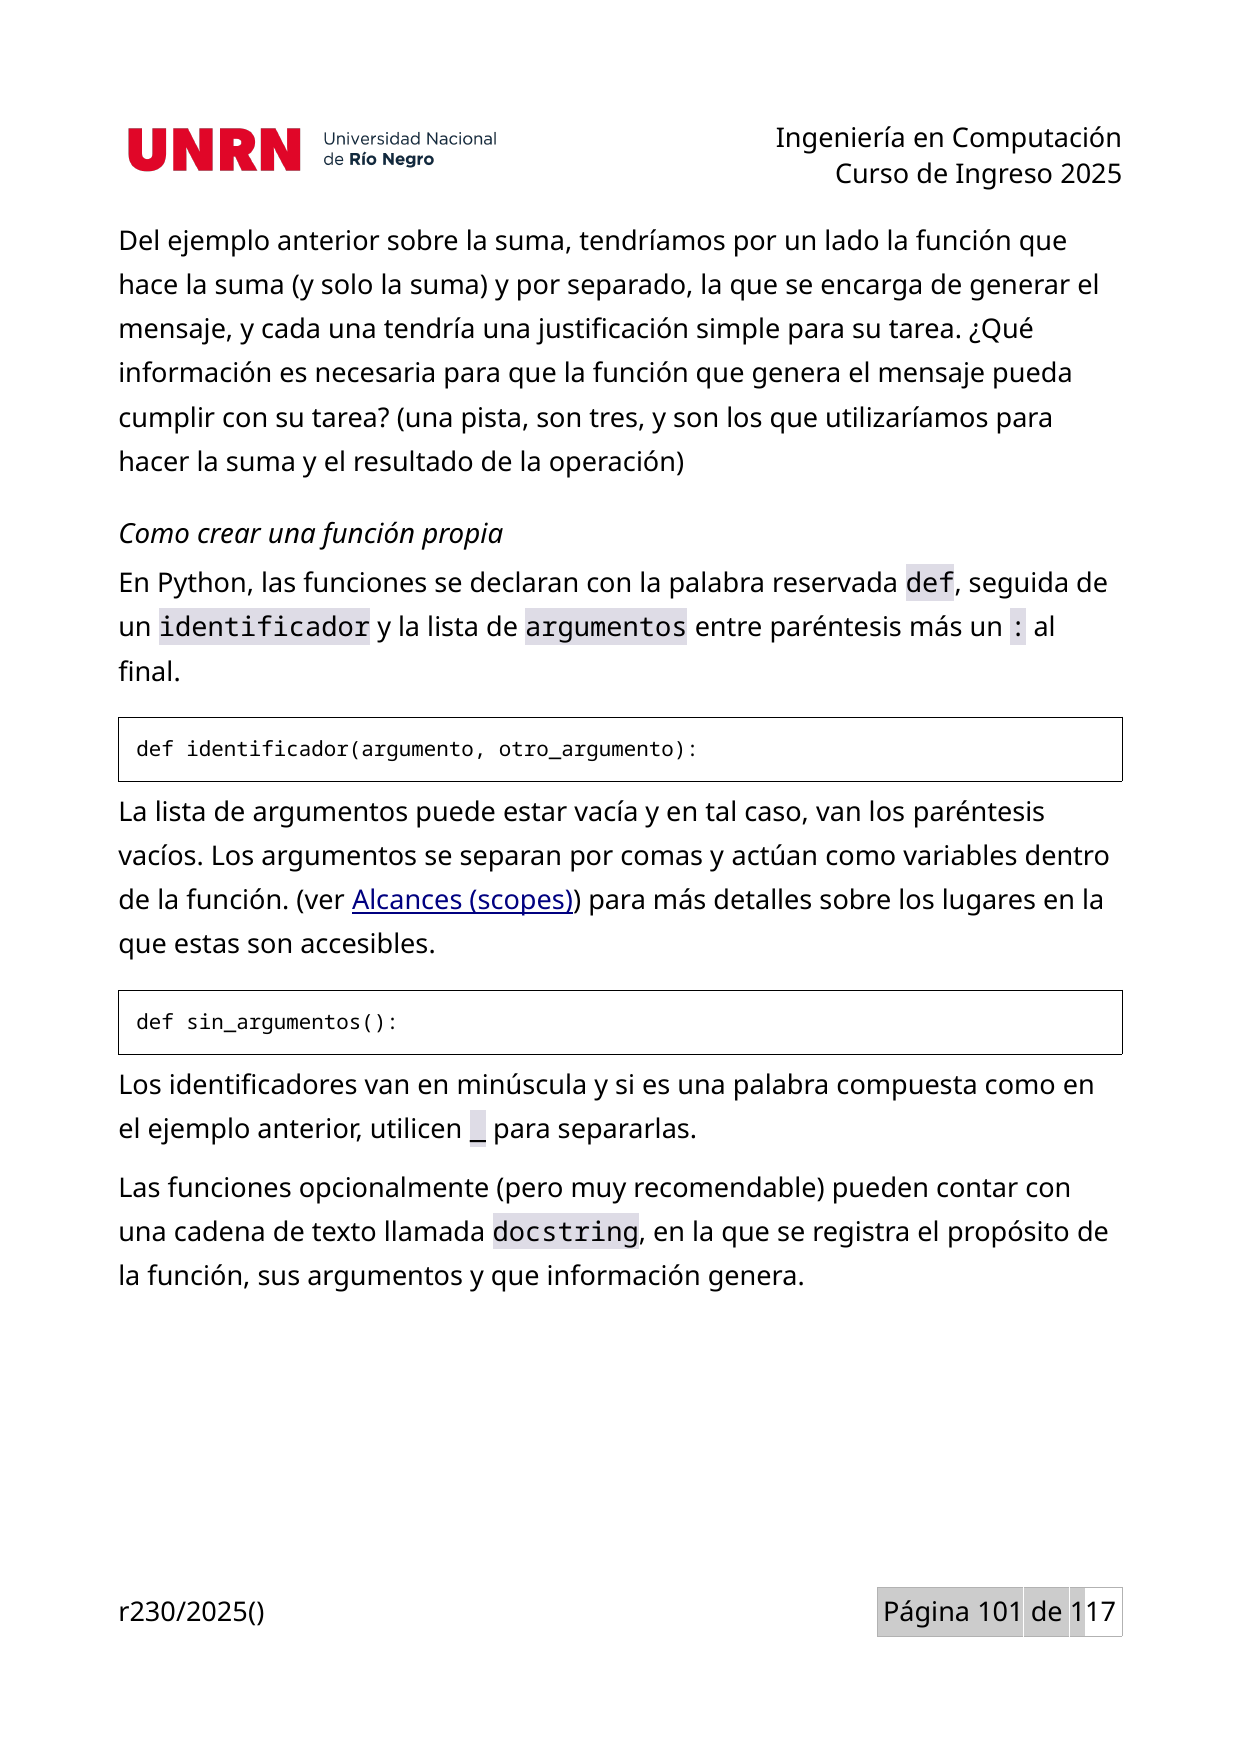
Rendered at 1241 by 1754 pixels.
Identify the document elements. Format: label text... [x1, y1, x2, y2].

text Las funciones opcionalmente (pero muy recomendable) pueden contar con una cadena de texto llamada docstring, en la que se registra el propósito de la función, sus argumentos y que información genera. [118, 1168, 1122, 1294]
text def sin_argumentos(): [119, 991, 1122, 1054]
text Del ejemplo anterior sobre la suma, tendríamos por un lado la función que hace la suma (y solo la suma) y por separado, la que se encarga de generar el mensaje, y cada una tendría una justificación simple para su tarea. ¿Qué información es necesaria para que la función que genera el mensaje pueda cumplir con su tarea? (una pista, son tres, y son los que utilizaríamos para hacer la suma y el resultado de la operación) [118, 221, 1122, 479]
subtitle Como crear una función propia [118, 513, 1122, 551]
text def identificador(argumento, otro_argumento): [119, 718, 1122, 781]
text La lista de argumentos puede estar vacía y en tal caso, van los paréntesis vacíos. Los argumentos se separan por comas y actúan como variables dentro de la función. (ver Alcances (scopes)) para más detalles sobre los lugares en la que estas son accesibles. [118, 792, 1122, 962]
text Los identificadores van en minúscula y si es una palabra compuesta como en el ejemplo anterior, utilicen _ para separarlas. [118, 1066, 1122, 1147]
text En Python, las funciones se declaran con la palabra reservada def, seguida de un identificador y la lista de argumentos entre paréntesis más un : al final. [118, 564, 1122, 689]
picture [118, 118, 505, 180]
